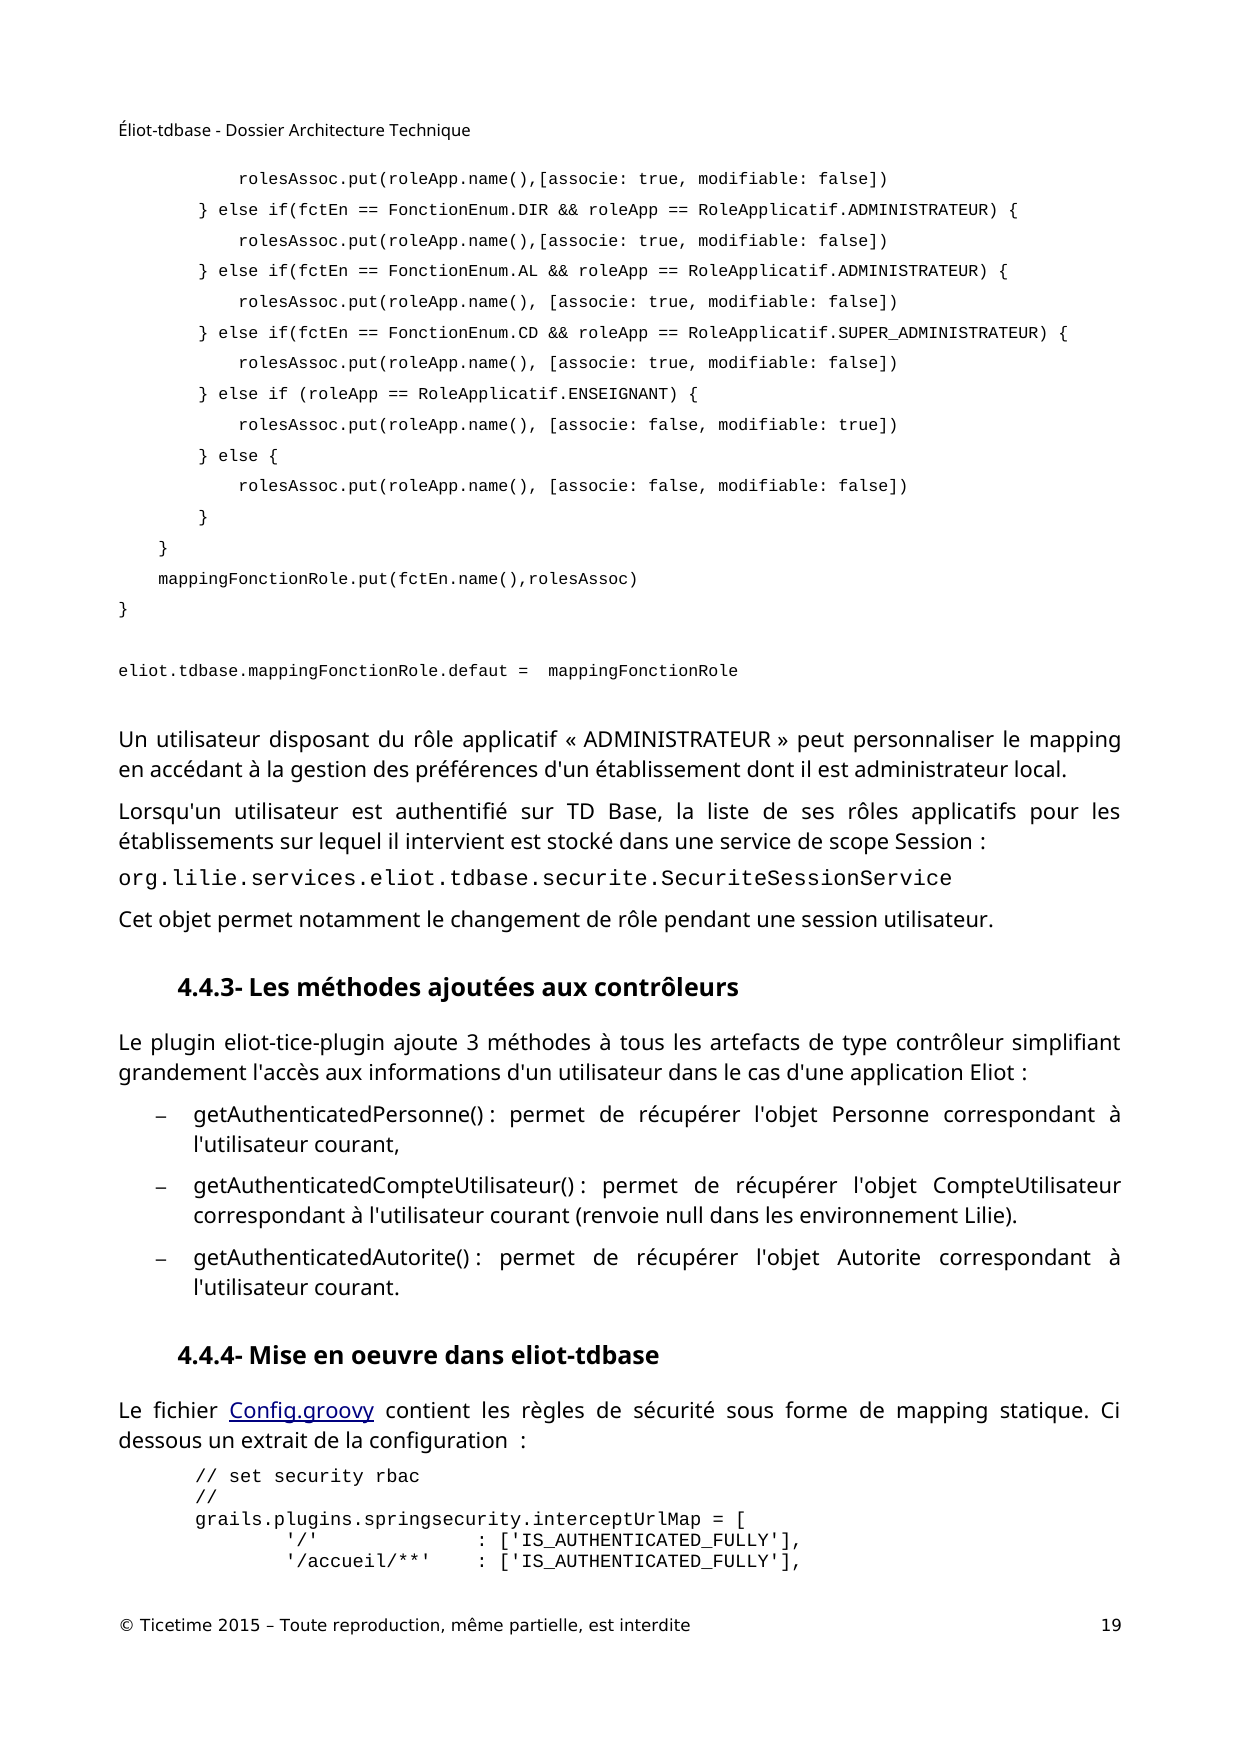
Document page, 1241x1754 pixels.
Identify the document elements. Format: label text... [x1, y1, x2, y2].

text org.lilie.services.eliot.tdbase.securite.SecuriteSessionService [118, 867, 1122, 892]
text Le fichier Config.groovy contient les règles de sécurité sous forme de mapping statique. Ci dessous un extrait de la configuration : [118, 1395, 1122, 1455]
text Cet objet permet notamment le changement de rôle pendant une session utilisateur. [118, 904, 1122, 934]
text } else { [118, 447, 1122, 466]
text Un utilisateur disposant du rôle applicatif « ADMINISTRATEUR » peut personnaliser le mapping en accédant à la gestion des préférences d'un établissement dont il est administrateur local. [118, 724, 1122, 784]
text '/' : ['IS_AUTHENTICATED_FULLY'], [195, 1531, 1122, 1552]
text Le plugin eliot-tice-plugin ajoute 3 méthodes à tous les artefacts de type contrôleur simplifiant grandement l'accès aux informations d'un utilisateur dans le cas d'une application Eliot : [118, 1027, 1122, 1087]
text rolesAssoc.put(roleApp.name(), [associe: false, modifiable: false]) [118, 478, 1122, 497]
text eliot.tdbase.mappingFonctionRole.defaut = mappingFonctionRole [118, 662, 1122, 681]
text rolesAssoc.put(roleApp.name(), [associe: false, modifiable: true]) [118, 416, 1122, 435]
text } [118, 601, 1122, 620]
list getAuthenticatedCompteUtilisateur() : permet de récupérer l'objet CompteUtilisateur correspondant à l'utilisateur courant (renvoie null dans les environnement Lilie). [156, 1170, 1122, 1230]
text rolesAssoc.put(roleApp.name(), [associe: true, modifiable: false]) [118, 355, 1122, 374]
text Lorsqu'un utilisateur est authentifié sur TD Base, la liste de ses rôles applicatifs pour les établissements sur lequel il intervient est stocké dans une service de scope Session : [118, 796, 1122, 856]
list getAuthenticatedPersonne() : permet de récupérer l'objet Personne correspondant à l'utilisateur courant, [156, 1099, 1122, 1159]
text } else if(fctEn == FonctionEnum.DIR && roleApp == RoleApplicatif.ADMINISTRATEUR) { [118, 201, 1122, 220]
subtitle Mise en oeuvre dans eliot-tdbase [118, 1338, 1122, 1372]
text grails.plugins.springsecurity.interceptUrlMap = [ [195, 1509, 1122, 1531]
text // set security rbac [195, 1467, 1122, 1488]
text } else if (roleApp == RoleApplicatif.ENSEIGNANT) { [118, 386, 1122, 405]
text rolesAssoc.put(roleApp.name(),[associe: true, modifiable: false]) [118, 232, 1122, 251]
text } else if(fctEn == FonctionEnum.AL && roleApp == RoleApplicatif.ADMINISTRATEUR) { [118, 263, 1122, 282]
text } [118, 509, 1122, 528]
text // [195, 1488, 1122, 1509]
list getAuthenticatedAutorite() : permet de récupérer l'objet Autorite correspondant à l'utilisateur courant. [156, 1242, 1122, 1302]
text rolesAssoc.put(roleApp.name(),[associe: true, modifiable: false]) [118, 171, 1122, 189]
text '/accueil/**' : ['IS_AUTHENTICATED_FULLY'], [195, 1552, 1122, 1573]
text rolesAssoc.put(roleApp.name(), [associe: true, modifiable: false]) [118, 293, 1122, 312]
subtitle Les méthodes ajoutées aux contrôleurs [118, 969, 1122, 1003]
text mappingFonctionRole.put(fctEn.name(),rolesAssoc) [118, 570, 1122, 589]
text } [118, 539, 1122, 558]
text } else if(fctEn == FonctionEnum.CD && roleApp == RoleApplicatif.SUPER_ADMINISTRATEUR) { [118, 324, 1122, 343]
